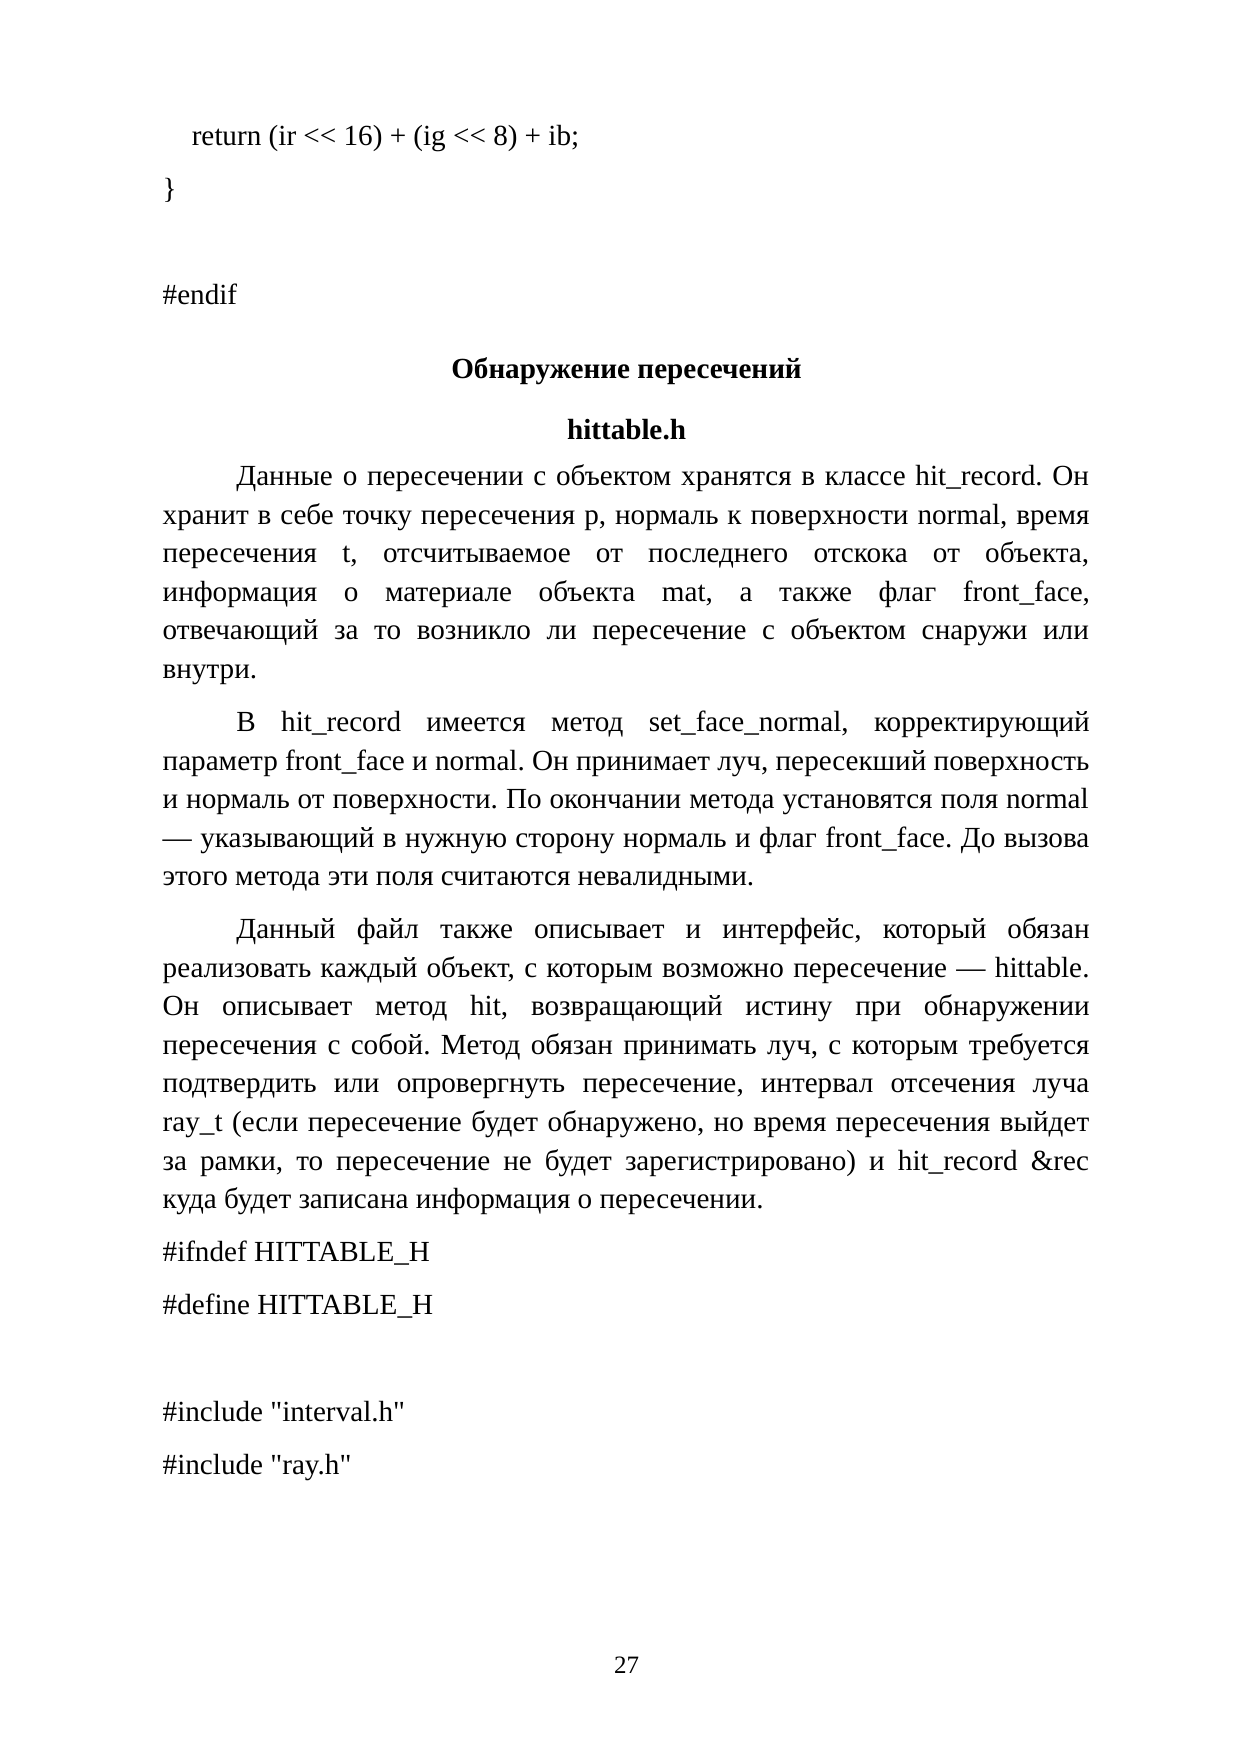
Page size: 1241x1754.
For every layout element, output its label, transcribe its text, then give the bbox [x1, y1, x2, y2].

text Данные о пересечении с объектом хранятся в классе hit_record. Он хранит в себе точку пересечения p, нормаль к поверхности normal, время пересечения t, отсчитываемое от последнего отскока от объекта, информация о материале объекта mat, а также флаг front_face, отвечающий за то возникло ли пересечение с объектом снаружи или внутри. [162, 458, 1090, 684]
text #ifndef HITTABLE_H [162, 1234, 1090, 1268]
text #include "ray.h" [162, 1447, 1090, 1480]
subtitle hittable.h [162, 412, 1090, 446]
text return (ir << 16) + (ig << 8) + ib; [162, 118, 1090, 152]
text } [162, 171, 1090, 205]
text #define HITTABLE_H [162, 1287, 1090, 1321]
text #include "interval.h" [162, 1394, 1090, 1427]
text В hit_record имеется метод set_face_normal, корректирующий параметр front_face и normal. Он принимает луч, пересекший поверхность и нормаль от поверхности. По окончании метода установятся поля normal — указывающий в нужную сторону нормаль и флаг front_face. До вызова этого метода эти поля считаются невалидными. [162, 704, 1090, 892]
subtitle Обнаружение пересечений [162, 351, 1090, 385]
text #endif [162, 277, 1090, 311]
text Данный файл также описывает и интерфейс, который обязан реализовать каждый объект, с которым возможно пересечение — hittable. Он описывает метод hit, возвращающий истину при обнаружении пересечения с собой. Метод обязан принимать луч, с которым требуется подтвердить или опровергнуть пересечение, интервал отсечения луча ray_t (если пересечение будет обнаружено, но время пересечения выйдет за рамки, то пересечение не будет зарегистрировано) и hit_record &rec куда будет записана информация о пересечении. [162, 911, 1090, 1215]
